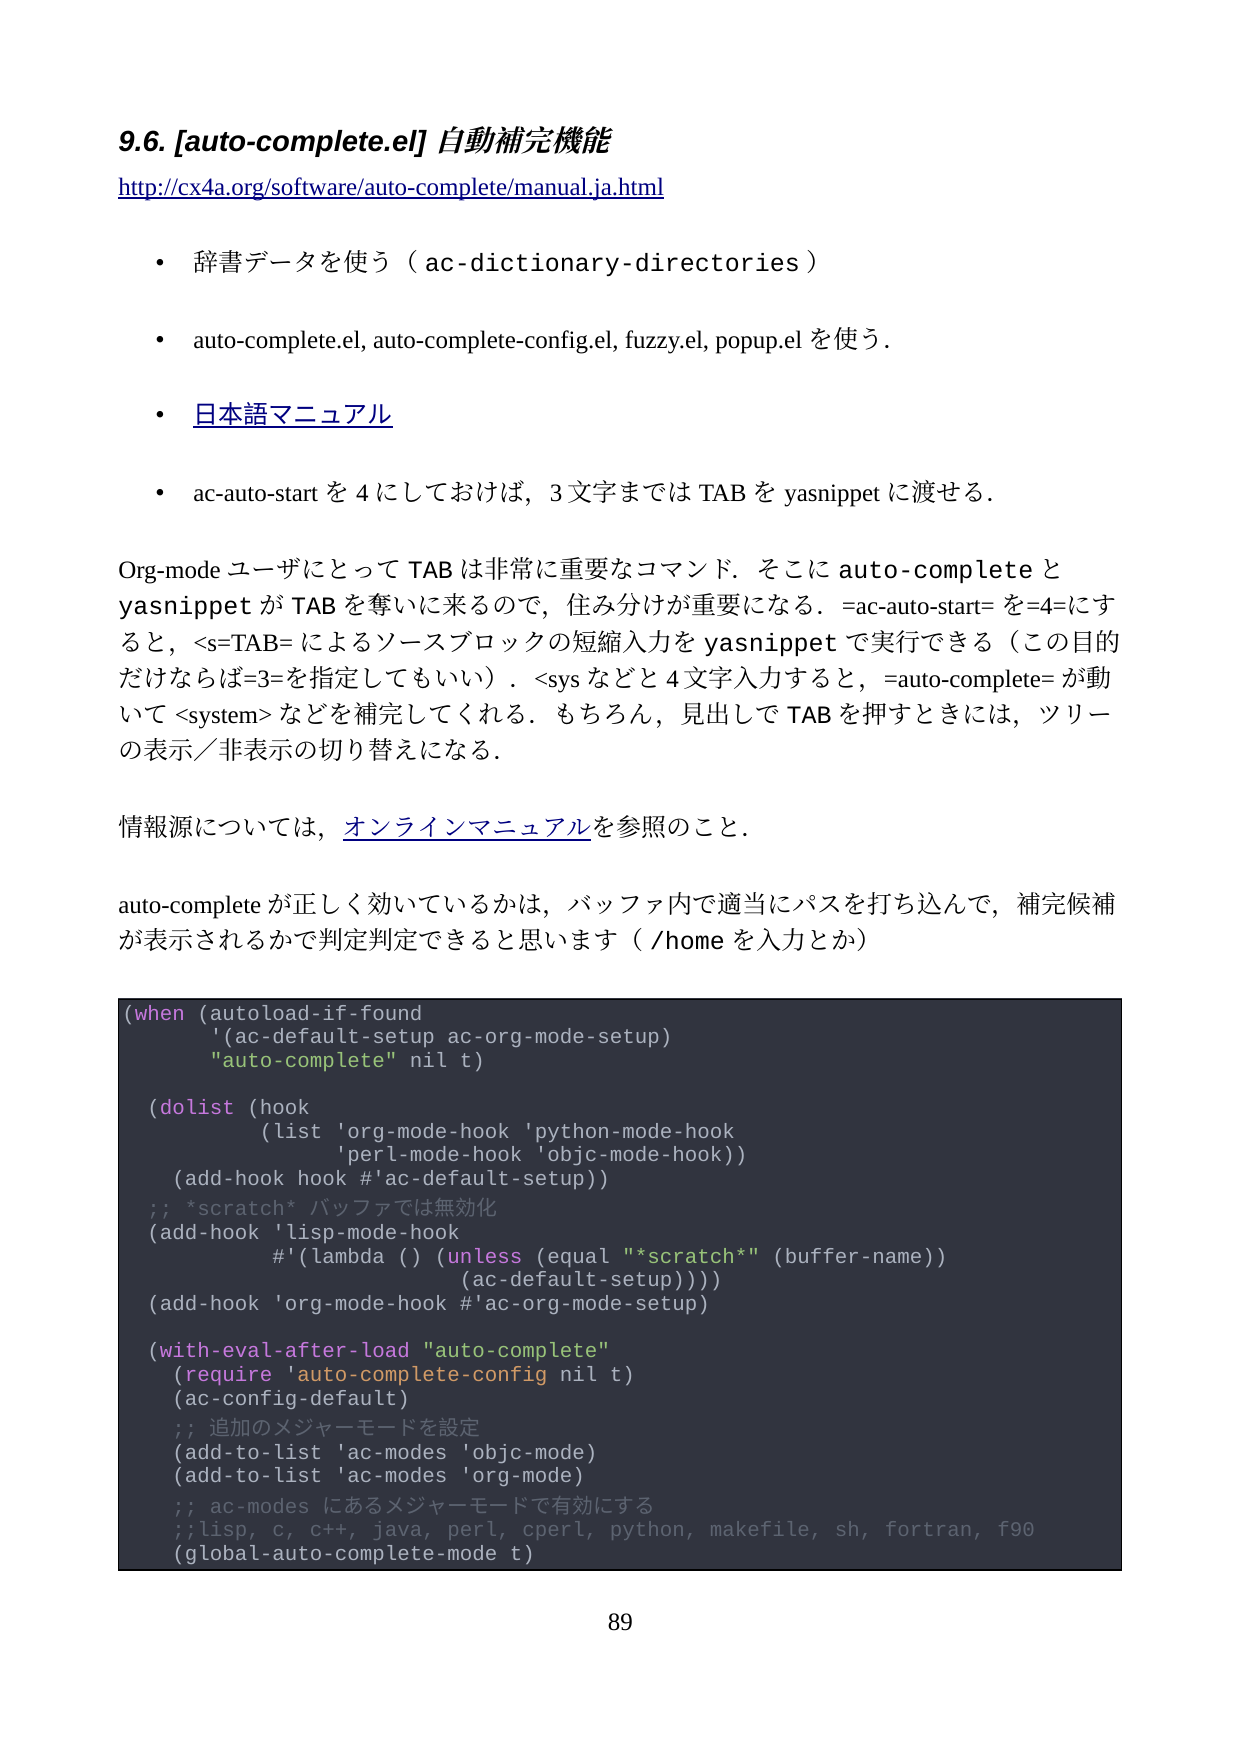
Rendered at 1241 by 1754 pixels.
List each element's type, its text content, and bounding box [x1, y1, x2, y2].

list ac-auto-start を 4 にしておけば，3文字までは TAB を yasnippet に渡せる． [156, 472, 1122, 537]
text auto-complete が正しく効いているかは，バッファ内で適当にパスを打ち込んで，補完候補が表示されるかで判定判定できると思います（ /home を入力とか） [118, 885, 1122, 986]
subtitle [auto-complete.el] 自動補完機能 [118, 118, 1122, 160]
text #'(lambda () (unless (equal "*scratch*" (buffer-name)) [119, 1242, 1121, 1265]
text ;; ac-modes にあるメジャーモードで有効にする [119, 1485, 1121, 1515]
text "auto-complete" nil t) [119, 1046, 1121, 1069]
text (add-to-list 'ac-modes 'org-mode) [119, 1461, 1121, 1485]
text Org-mode ユーザにとって TAB は非常に重要なコマンド．そこに auto-complete と yasnippet が TAB を奪いに来るので，住み分けが重要になる．=ac-auto-start= を=4=にすると，<s=TAB= によるソースブロックの短縮入力を yasnippet で実行できる（この目的だけならば=3=を指定してもいい）．<sys などと4文字入力すると，=auto-complete= が動いて <system> などを補完してくれる．もちろん，見出しで TAB を押すときには，ツリーの表示／非表示の切り替えになる． [118, 550, 1122, 795]
text '(ac-default-setup ac-org-mode-setup) [119, 1022, 1121, 1046]
text ;; 追加のメジャーモードを設定 [119, 1407, 1121, 1438]
text (add-hook hook #'ac-default-setup)) [119, 1164, 1121, 1188]
list auto-complete.el, auto-complete-config.el, fuzzy.el, popup.el を使う． [156, 320, 1122, 385]
text ;;lisp, c, c++, java, perl, cperl, python, makefile, sh, fortran, f90 [119, 1515, 1121, 1539]
text 情報源については，オンラインマニュアルを参照のこと． [118, 808, 1122, 873]
text (global-auto-complete-mode t) [119, 1539, 1121, 1569]
text http://cx4a.org/software/auto-complete/manual.ja.html [118, 172, 1122, 230]
text (when (autoload-if-found [119, 1000, 1121, 1022]
text (dolist (hook [119, 1093, 1121, 1117]
text (add-hook 'lisp-mode-hook [119, 1218, 1121, 1242]
text (list 'org-mode-hook 'python-mode-hook [119, 1117, 1121, 1140]
text (with-eval-after-load "auto-complete" [119, 1336, 1121, 1360]
list 日本語マニュアル [156, 397, 1122, 460]
text 'perl-mode-hook 'objc-mode-hook)) [119, 1140, 1121, 1164]
text (add-hook 'org-mode-hook #'ac-org-mode-setup) [119, 1289, 1121, 1313]
text (add-to-list 'ac-modes 'objc-mode) [119, 1438, 1121, 1461]
list 辞書データを使う（ ac-dictionary-directories ） [156, 242, 1122, 307]
text (ac-default-setup)))) [119, 1265, 1121, 1289]
text (ac-config-default) [119, 1384, 1121, 1407]
text ;; *scratch* バッファでは無効化 [119, 1188, 1121, 1218]
text (require 'auto-complete-config nil t) [119, 1360, 1121, 1384]
